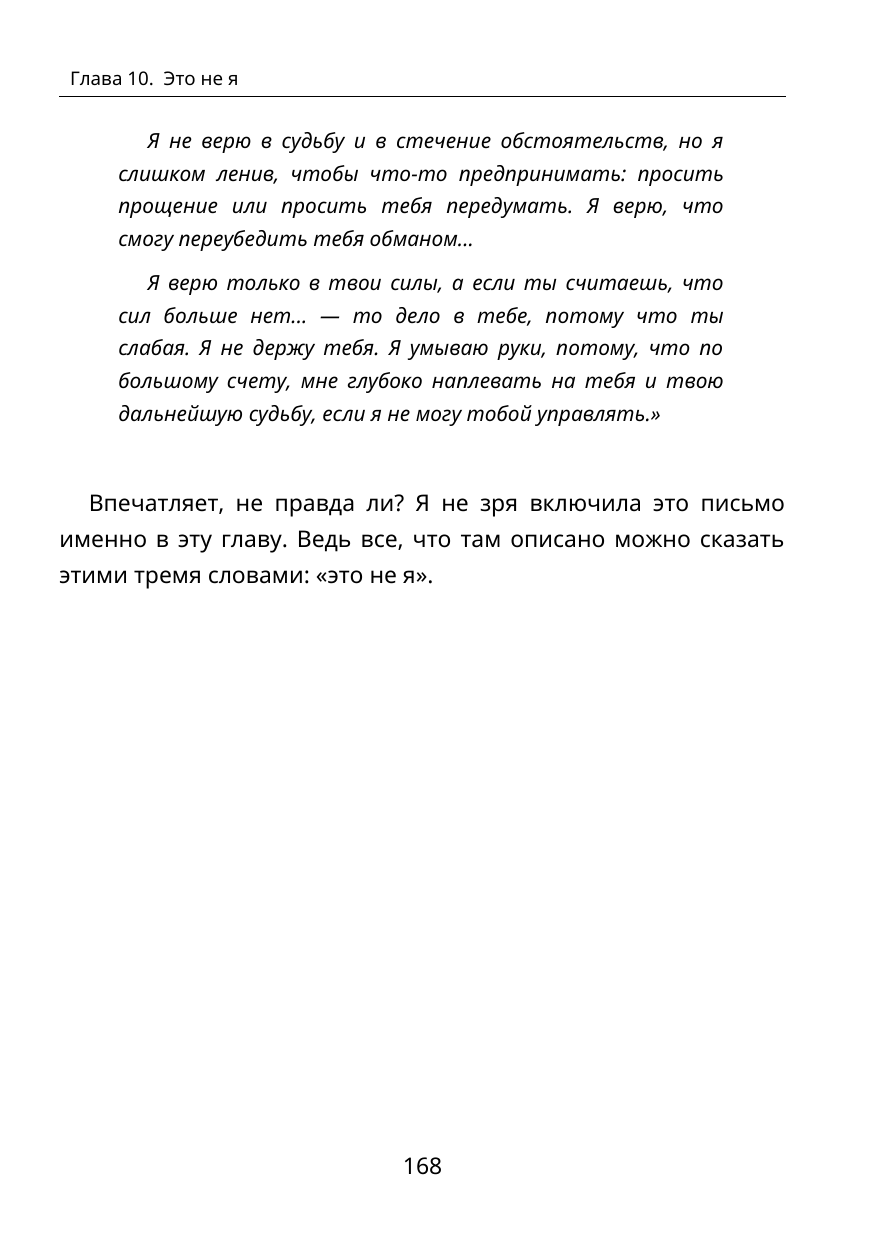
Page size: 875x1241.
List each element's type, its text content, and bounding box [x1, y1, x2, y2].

text Я не верю в судьбу и в стечение обстоятельств, но я слишком ленив, чтобы что-то предпринимать: просить прощение или просить тебя передумать. Я верю, что смогу переубедить тебя обманом... [118, 126, 727, 252]
text Я верю только в твои силы, а если ты считаешь, что сил больше нет... — то дело в тебе, потому что ты слабая. Я не держу тебя. Я умываю руки, потому, что по большому счету, мне глубоко наплевать на тебя и твою дальнейшую судьбу, если я не могу тобой управлять.» [118, 268, 727, 427]
text Впечатляет, не правда ли? Я не зря включила это письмо именно в эту главу. Ведь все, что там описано можно сказать этими тремя словами: «это не я». [59, 487, 786, 591]
